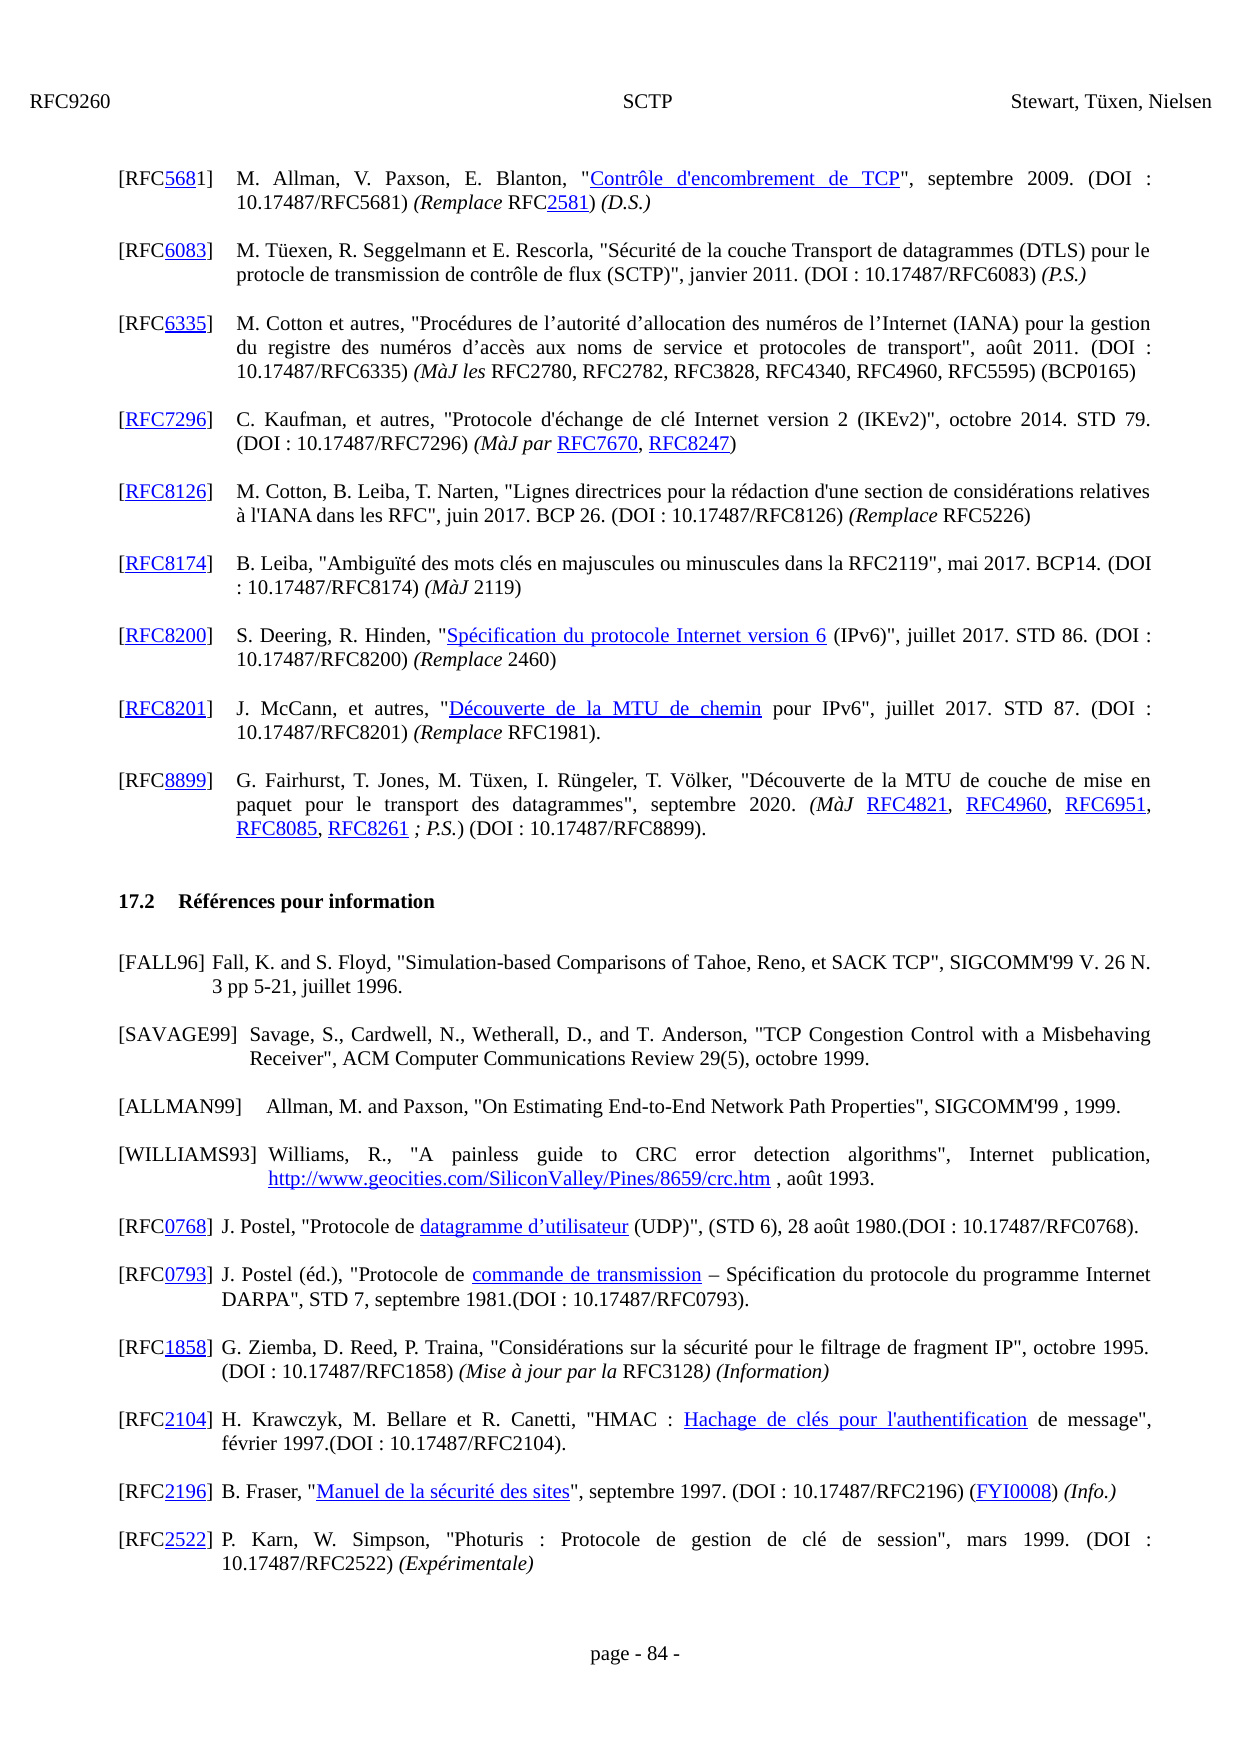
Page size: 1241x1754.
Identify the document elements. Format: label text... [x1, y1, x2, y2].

text [RFC8899] G. Fairhurst, T. Jones, M. Tüxen, I. Rüngeler, T. Völker, "Découverte de la MTU de couche de mise en paquet pour le transport des datagrammes", septembre 2020. (MàJ RFC4821, RFC4960, RFC6951, RFC8085, RFC8261 ; P.S.) (DOI : 10.17487/RFC8899). [118, 768, 1152, 840]
subtitle 17.2 Références pour information [118, 889, 1152, 913]
text [RFC7296] C. Kaufman, et autres, "Protocole d'échange de clé Internet version 2 (IKEv2)", octobre 2014. STD 79. (DOI : 10.17487/RFC7296) (MàJ par RFC7670, RFC8247) [118, 407, 1152, 455]
text [RFC8201] J. McCann, et autres, "Découverte de la MTU de chemin pour IPv6", juillet 2017. STD 87. (DOI : 10.17487/RFC8201) (Remplace RFC1981). [118, 696, 1152, 744]
text [RFC2104] H. Krawczyk, M. Bellare et R. Canetti, "HMAC : Hachage de clés pour l'authentification de message", février 1997.(DOI : 10.17487/RFC2104). [118, 1407, 1152, 1455]
text [RFC8174] B. Leiba, "Ambiguïté des mots clés en majuscules ou minuscules dans la RFC2119", mai 2017. BCP14. (DOI : 10.17487/RFC8174) (MàJ 2119) [118, 551, 1152, 599]
text [SAVAGE99] Savage, S., Cardwell, N., Wetherall, D., and T. Anderson, "TCP Congestion Control with a Misbehaving Receiver", ACM Computer Communications Review 29(5), octobre 1999. [118, 1022, 1152, 1070]
text [RFC0768] J. Postel, "Protocole de datagramme d’utilisateur (UDP)", (STD 6), 28 août 1980.(DOI : 10.17487/RFC0768). [118, 1214, 1152, 1238]
text [RFC2522] P. Karn, W. Simpson, "Photuris : Protocole de gestion de clé de session", mars 1999. (DOI : 10.17487/RFC2522) (Expérimentale) [118, 1527, 1152, 1575]
text [RFC8200] S. Deering, R. Hinden, "Spécification du protocole Internet version 6 (IPv6)", juillet 2017. STD 86. (DOI : 10.17487/RFC8200) (Remplace 2460) [118, 623, 1152, 671]
text [RFC6335] M. Cotton et autres, "Procédures de l’autorité d’allocation des numéros de l’Internet (IANA) pour la gestion du registre des numéros d’accès aux noms de service et protocoles de transport", août 2011. (DOI : 10.17487/RFC6335) (MàJ les RFC2780, RFC2782, RFC3828, RFC4340, RFC4960, RFC5595) (BCP0165) [118, 311, 1152, 383]
text [WILLIAMS93] Williams, R., "A painless guide to CRC error detection algorithms", Internet publication, http://www.geocities.com/SiliconValley/Pines/8659/crc.htm , août 1993. [118, 1142, 1152, 1190]
text [RFC2196] B. Fraser, "Manuel de la sécurité des sites", septembre 1997. (DOI : 10.17487/RFC2196) (FYI0008) (Info.) [118, 1479, 1152, 1503]
text [RFC0793] J. Postel (éd.), "Protocole de commande de transmission – Spécification du protocole du programme Internet DARPA", STD 7, septembre 1981.(DOI : 10.17487/RFC0793). [118, 1262, 1152, 1311]
text [RFC6083] M. Tüexen, R. Seggelmann et E. Rescorla, "Sécurité de la couche Transport de datagrammes (DTLS) pour le protocle de transmission de contrôle de flux (SCTP)", janvier 2011. (DOI : 10.17487/RFC6083) (P.S.) [118, 238, 1152, 286]
text [RFC5681] M. Allman, V. Paxson, E. Blanton, "Contrôle d'encombrement de TCP", septembre 2009. (DOI : 10.17487/RFC5681) (Remplace RFC2581) (D.S.) [118, 166, 1152, 214]
text [FALL96] Fall, K. and S. Floyd, "Simulation-based Comparisons of Tahoe, Reno, et SACK TCP", SIGCOMM'99 V. 26 N. 3 pp 5-21, juillet 1996. [118, 949, 1152, 998]
text [RFC1858] G. Ziemba, D. Reed, P. Traina, "Considérations sur la sécurité pour le filtrage de fragment IP", octobre 1995. (DOI : 10.17487/RFC1858) (Mise à jour par la RFC3128) (Information) [118, 1334, 1152, 1383]
text [ALLMAN99] Allman, M. and Paxson, "On Estimating End-to-End Network Path Properties", SIGCOMM'99 , 1999. [118, 1094, 1152, 1118]
text [RFC8126] M. Cotton, B. Leiba, T. Narten, "Lignes directrices pour la rédaction d'une section de considérations relatives à l'IANA dans les RFC", juin 2017. BCP 26. (DOI : 10.17487/RFC8126) (Remplace RFC5226) [118, 479, 1152, 527]
